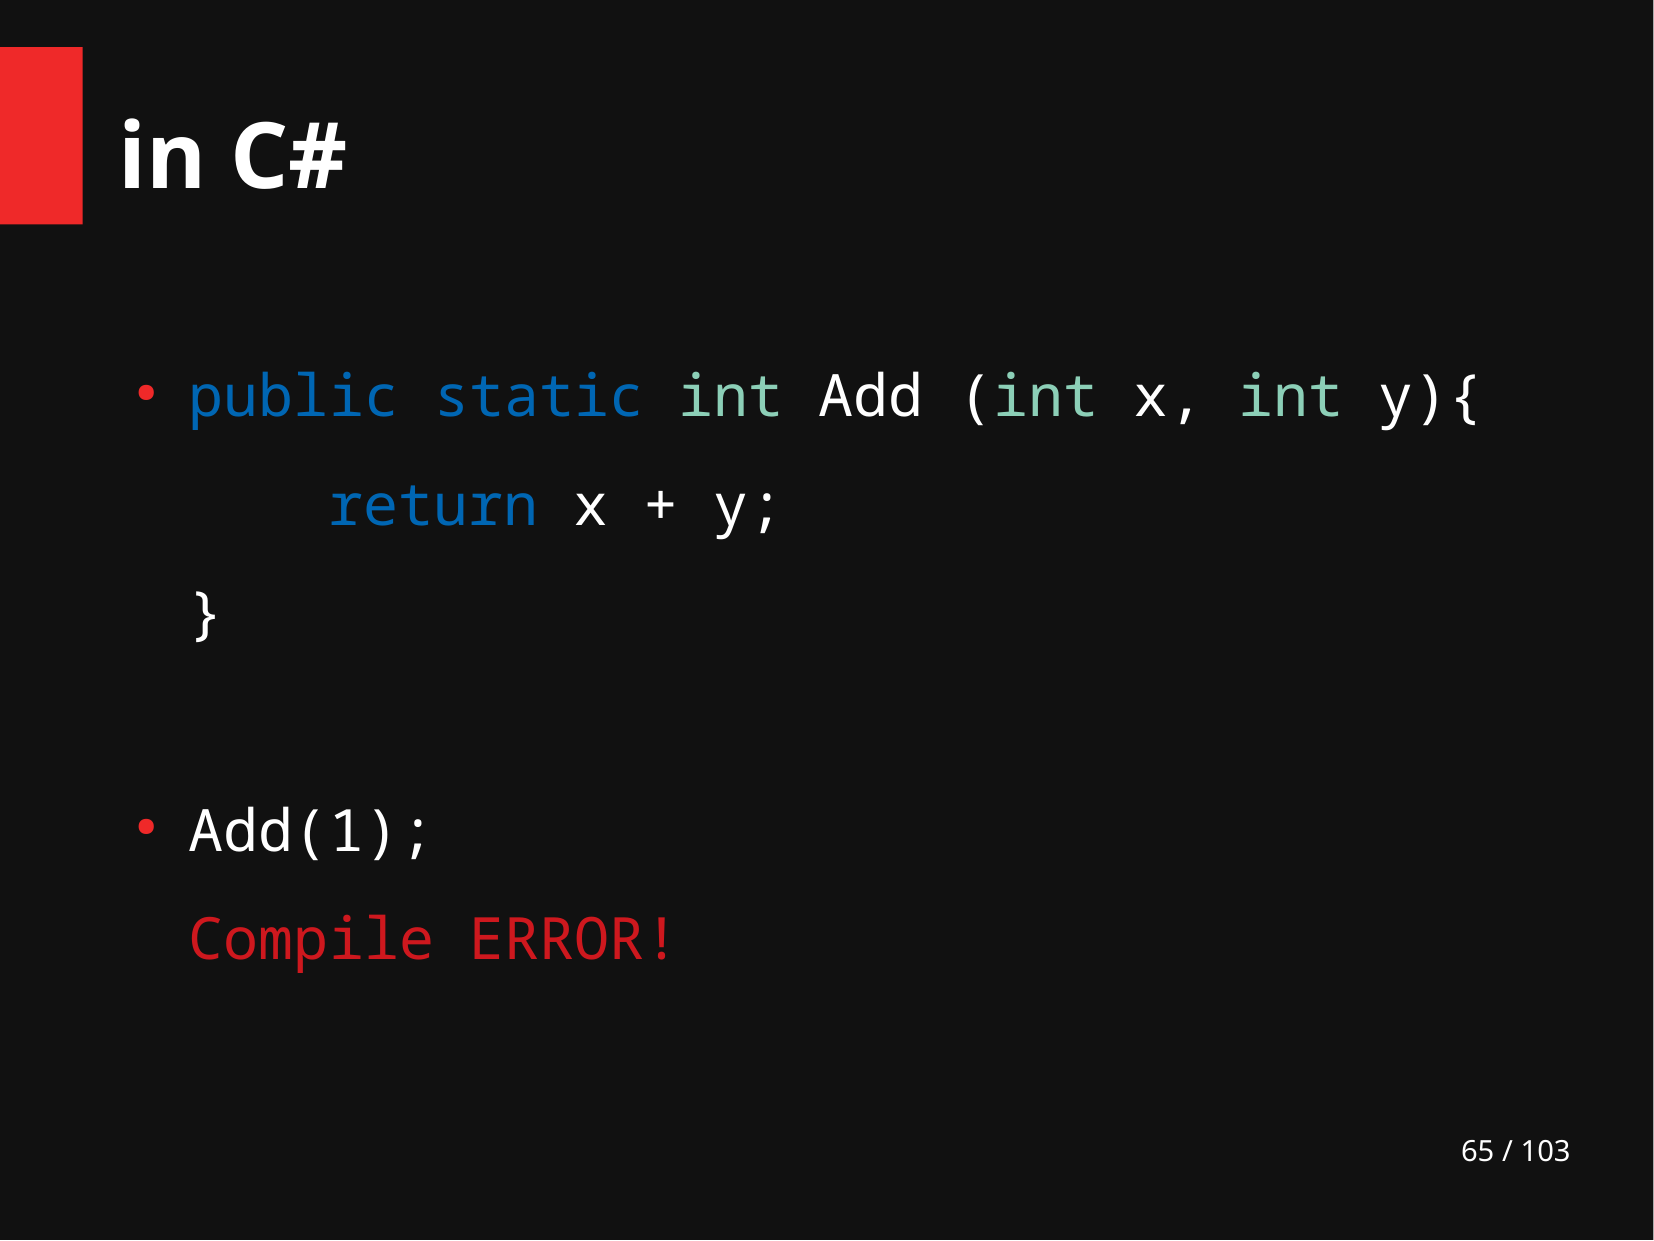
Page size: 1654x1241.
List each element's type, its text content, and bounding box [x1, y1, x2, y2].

title in C# [118, 49, 1571, 257]
list public static int Add (int x, int y){ return x + y; } Add(1); Compile ERROR! [118, 354, 1536, 1074]
